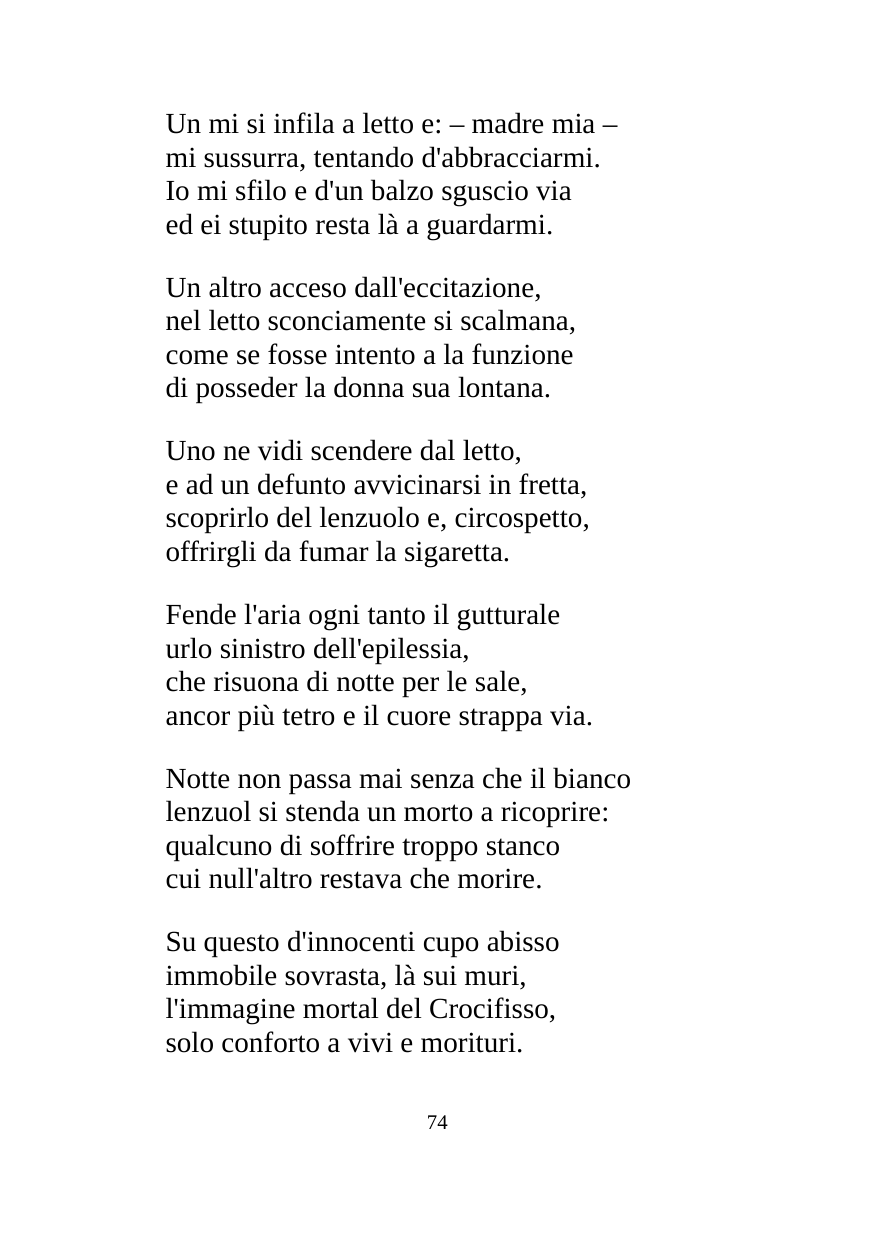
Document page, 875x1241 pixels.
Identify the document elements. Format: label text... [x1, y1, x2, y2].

text Un altro acceso dall'eccitazione, nel letto sconciamente si scalmana, come se fosse intento a la funzione di posseder la donna sua lontana. [165, 270, 768, 404]
text Su questo d'innocenti cupo abisso immobile sovrasta, là sui muri, l'immagine mortal del Crocifisso, solo conforto a vivi e morituri. [165, 924, 768, 1059]
text Uno ne vidi scendere dal letto, e ad un defunto avvicinarsi in fretta, scoprirlo del lenzuolo e, circospetto, offrirgli da fumar la sigaretta. [165, 433, 768, 568]
text Un mi si infila a letto e: – madre mia – mi sussurra, tentando d'abbracciarmi. Io mi sfilo e d'un balzo sguscio via ed ei stupito resta là a guardarmi. [165, 106, 768, 240]
text Fende l'aria ogni tanto il gutturale urlo sinistro dell'epilessia, che risuona di notte per le sale, ancor più tetro e il cuore strappa via. [165, 597, 768, 731]
text Notte non passa mai senza che il bianco lenzuol si stenda un morto a ricoprire: qualcuno di soffrire troppo stanco cui null'altro restava che morire. [165, 761, 768, 895]
